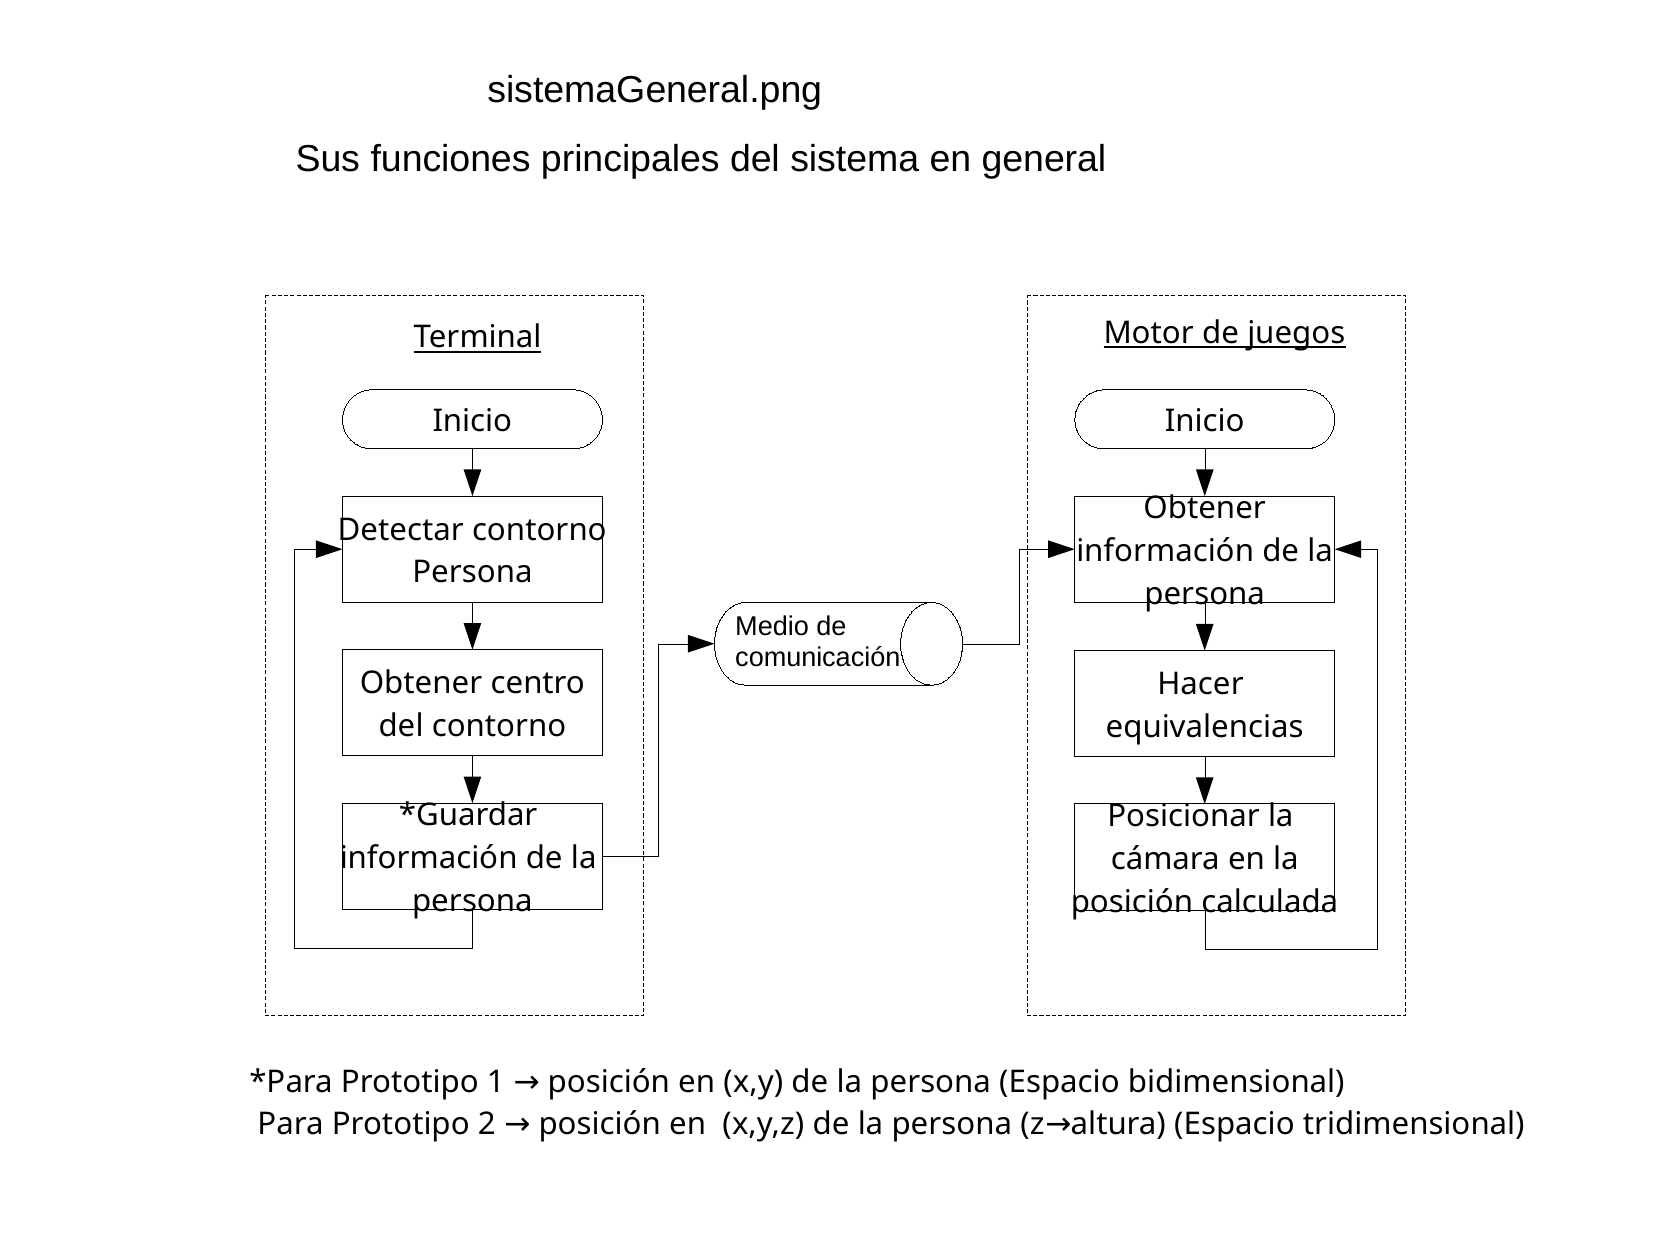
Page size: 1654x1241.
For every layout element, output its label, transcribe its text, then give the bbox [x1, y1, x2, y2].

text_box Motor de juegos [1088, 302, 1335, 355]
text_box Hacer equivalencias [1074, 650, 1335, 757]
text_box Obtener información de la persona [1074, 496, 1335, 603]
text_box *Para Prototipo 1 → posición en (x,y) de la persona (Espacio bidimensional) Para Prototipo 2 → posición en (x,y,z) de la persona (z→altura) (Espacio tridimensional) [234, 1051, 1453, 1140]
text_box Medio de comunicación [720, 603, 916, 680]
text_box Terminal [398, 307, 544, 359]
text_box Posicionar la cámara en la posición calculada [1074, 803, 1335, 911]
text_box Inicio [342, 389, 603, 449]
text_box [714, 620, 720, 667]
text_box [1027, 295, 1406, 1016]
text_box *Guardar información de la persona [342, 803, 603, 910]
text_box Sus funciones principales del sistema en general [259, 129, 1241, 187]
text_box Detectar contorno Persona [342, 496, 603, 603]
text_box Inicio [1074, 389, 1335, 449]
text_box [265, 295, 644, 1016]
text_box [730, 680, 930, 686]
text_box [740, 602, 926, 607]
text_box Obtener centro del contorno [342, 649, 603, 756]
text_box sistemaGeneral.png [472, 61, 837, 119]
